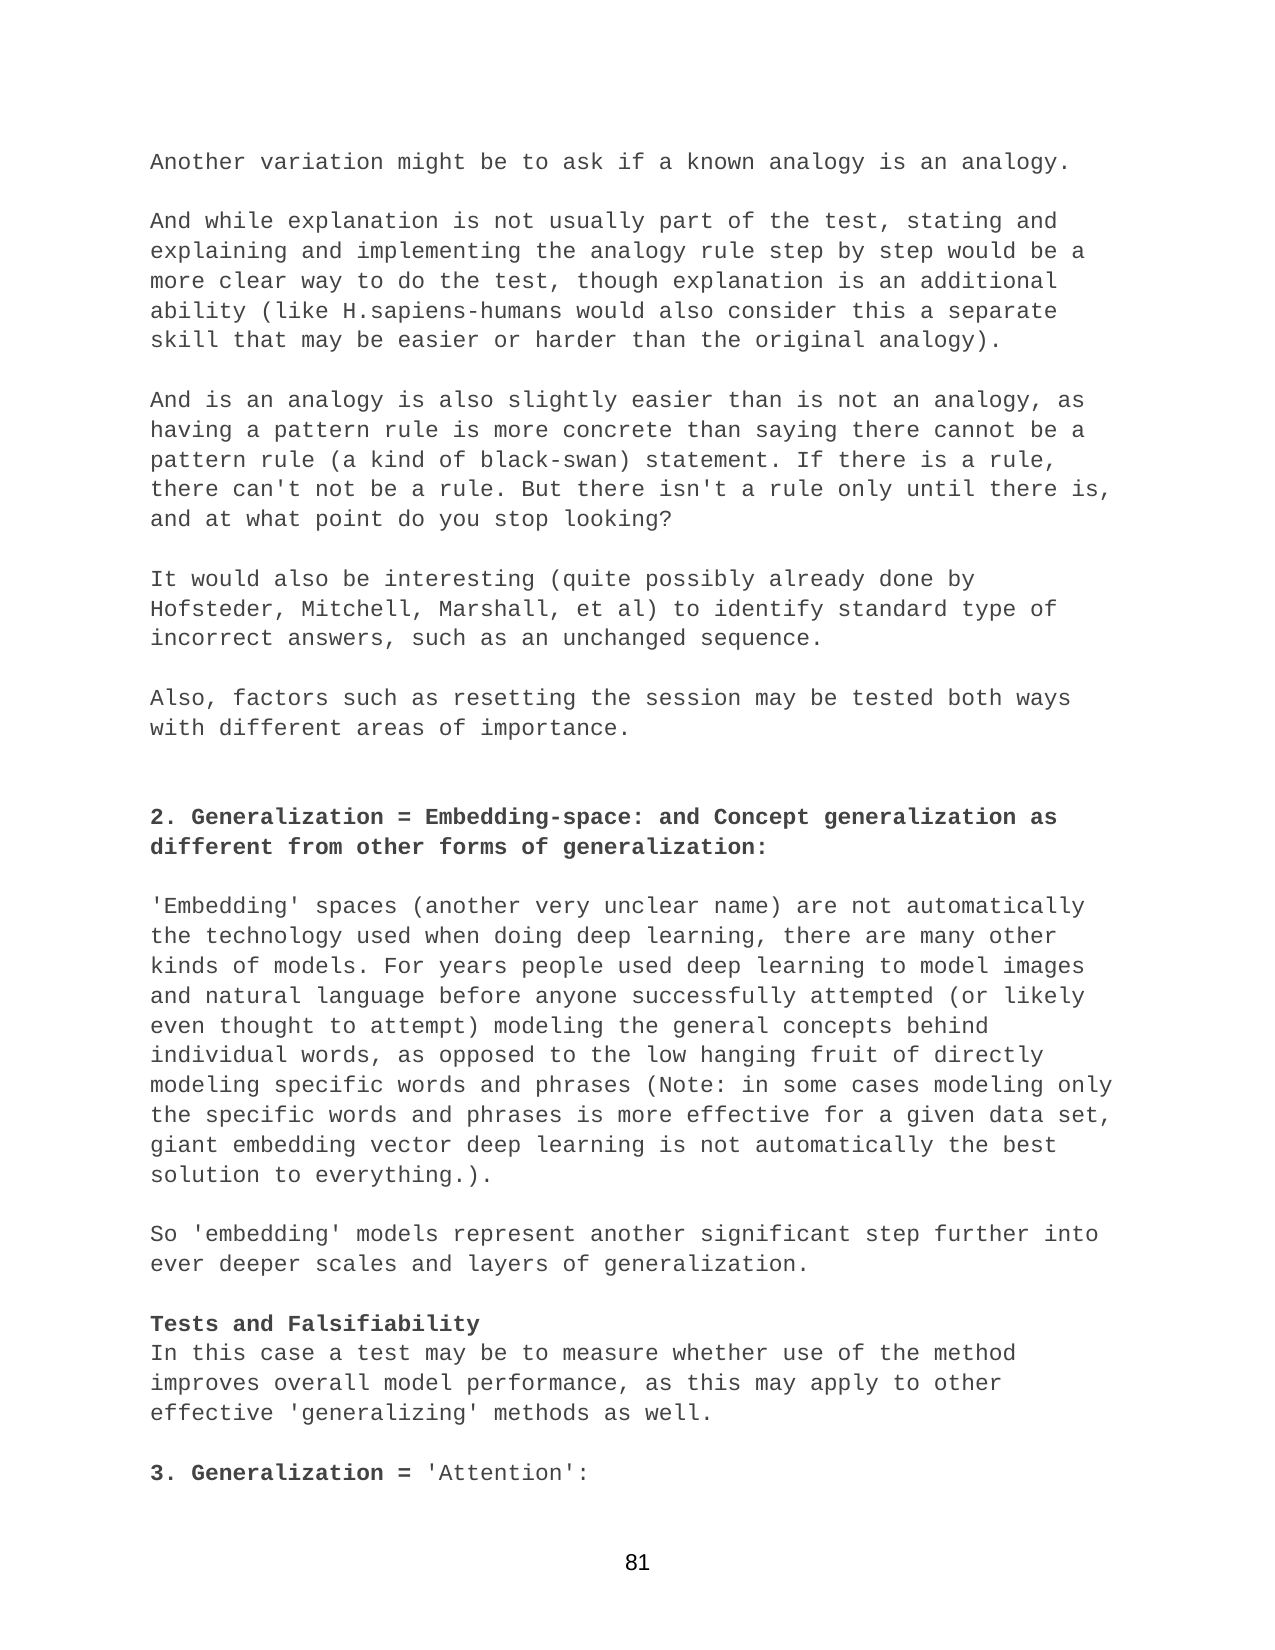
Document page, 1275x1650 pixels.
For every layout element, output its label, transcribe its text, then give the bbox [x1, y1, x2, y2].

text 3. Generalization = 'Attention': [150, 1461, 1125, 1487]
text In this case a test may be to measure whether use of the method improves overall model performance, as this may apply to other effective 'generalizing' methods as well. [150, 1342, 1125, 1427]
text 'Embedding' spaces (another very unclear name) are not automatically the technology used when doing deep learning, there are many other kinds of models. For years people used deep learning to model images and natural language before anyone successfully attempted (or likely even thought to attempt) modeling the general concepts behind individual words, as opposed to the low hanging fruit of directly modeling specific words and phrases (Note: in some cases modeling only the specific words and phrases is more effective for a given data set, giant embedding vector deep learning is not automatically the best solution to everything.). [150, 895, 1125, 1189]
text So 'embedding' models represent another significant step further into ever deeper scales and layers of generalization. [150, 1222, 1125, 1278]
text And while explanation is not usually part of the test, stating and explaining and implementing the analogy rule step by step would be a more clear way to do the test, though explanation is an additional ability (like H.sapiens-humans would also consider this a separate skill that may be easier or harder than the original analogy). [150, 209, 1125, 355]
text Also, factors such as resetting the session may be tested both ways with different areas of importance. [150, 686, 1125, 742]
text Another variation might be to ask if a known analogy is an analogy. [150, 150, 1125, 176]
text Tests and Falsifiability [150, 1312, 1125, 1338]
text 2. Generalization = Embedding-space: and Concept generalization as different from other forms of generalization: [150, 805, 1125, 861]
text And is an analogy is also slightly easier than is not an analogy, as having a pattern rule is more concrete than saying there cannot be a pattern rule (a kind of black-swan) statement. If there is a rule, there can't not be a rule. But there isn't a rule only until there is, and at what point do you stop looking? [150, 388, 1125, 533]
text It would also be interesting (quite possibly already done by Hofsteder, Mitchell, Marshall, et al) to identify standard type of incorrect answers, such as an unchanged sequence. [150, 567, 1125, 653]
